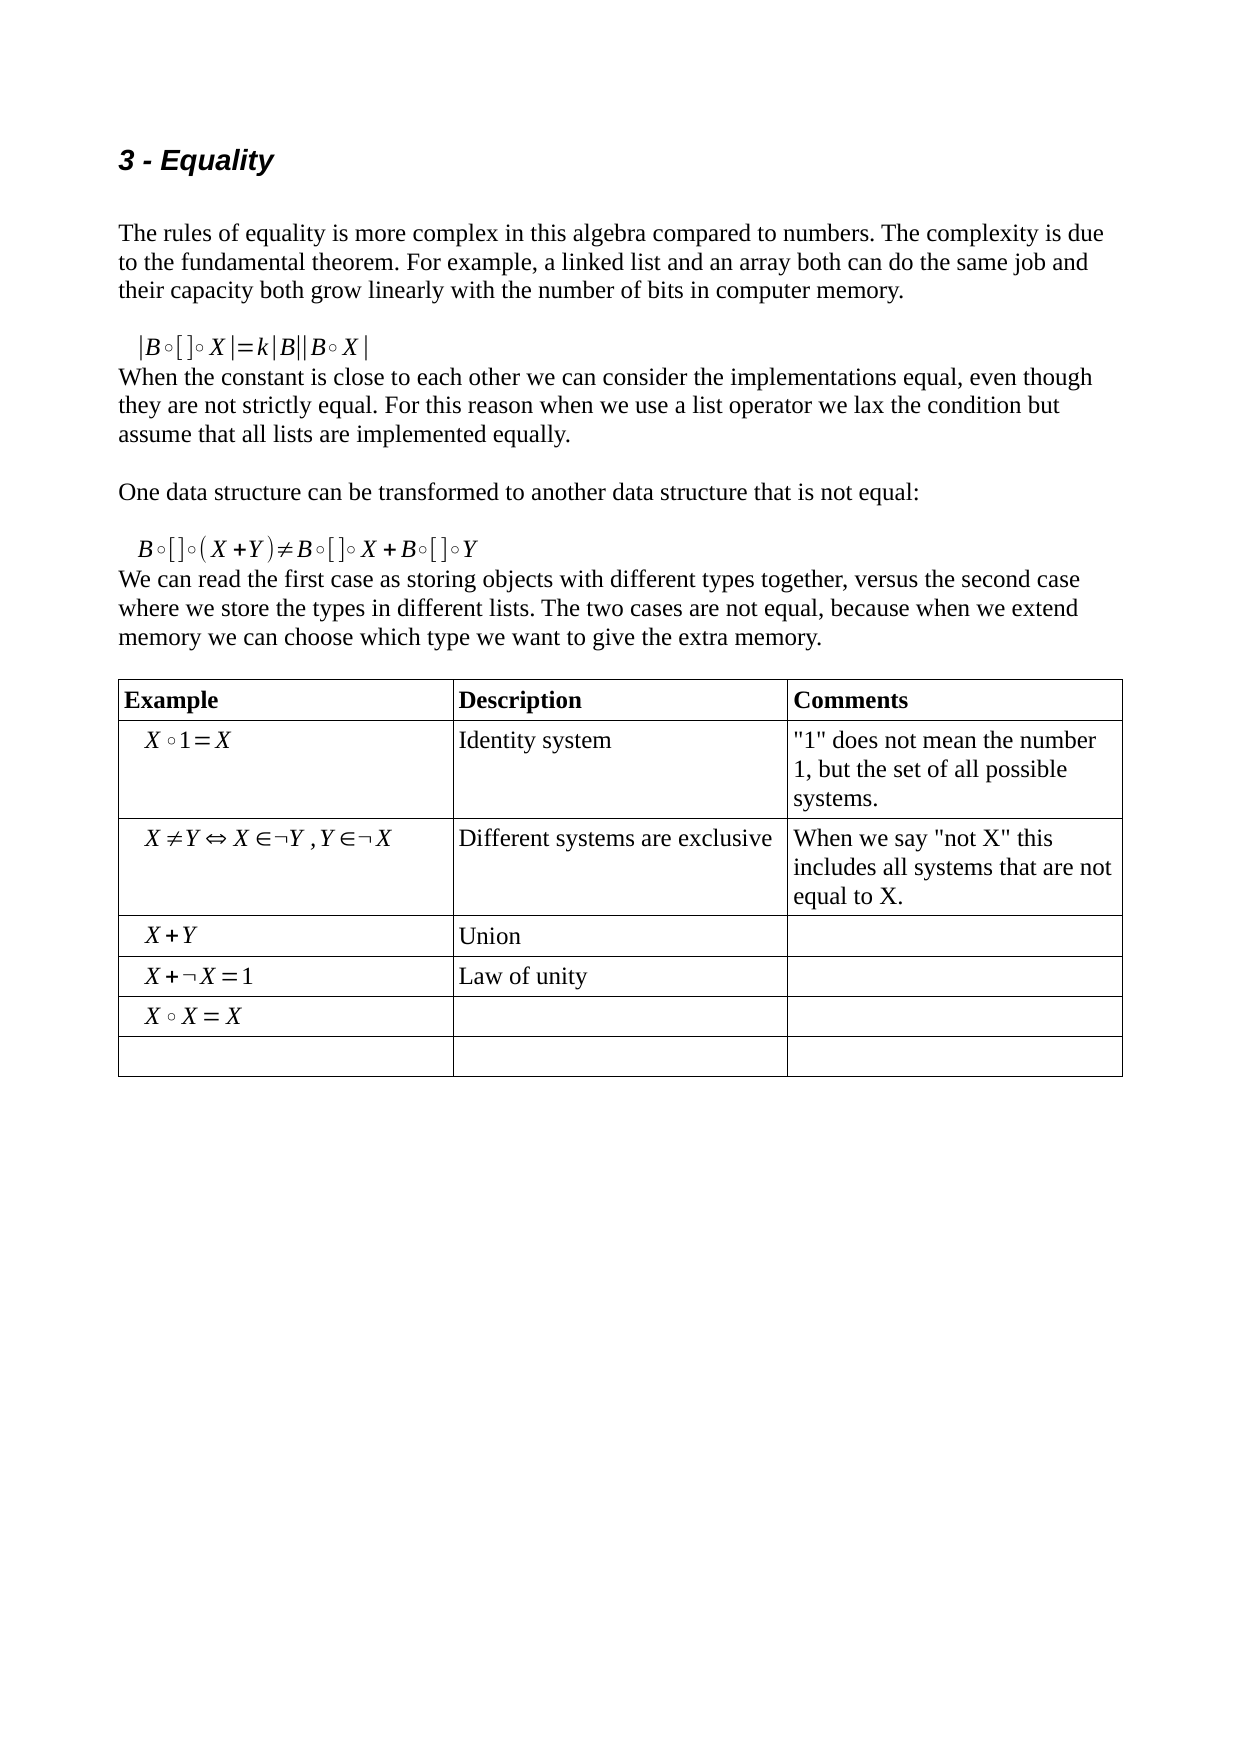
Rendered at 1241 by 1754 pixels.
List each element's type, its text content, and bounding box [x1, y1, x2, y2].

text When the constant is close to each other we can consider the implementations equal, even though they are not strictly equal. For this reason when we use a list operator we lax the condition but assume that all lists are implemented equally. [118, 362, 1122, 448]
text The rules of equality is more complex in this algebra compared to numbers. The complexity is due to the fundamental theorem. For example, a linked list and an array both can do the same job and their capacity both grow linearly with the number of bits in computer memory. [118, 218, 1122, 304]
table_cell "1" does not mean the number 1, but the set of all possible systems. [788, 721, 1122, 817]
table_cell Different systems are exclusive [454, 819, 787, 915]
table_header Example [119, 680, 453, 719]
table_cell [119, 916, 453, 956]
table_cell [454, 1037, 787, 1076]
table_cell [788, 957, 1122, 996]
table_cell [119, 819, 453, 915]
table_cell [119, 721, 453, 817]
table_header Comments [788, 680, 1122, 719]
table_cell [119, 997, 453, 1036]
table_cell [788, 1037, 1122, 1076]
text We can read the first case as storing objects with different types together, versus the second case where we store the types in different lists. The two cases are not equal, because when we extend memory we can choose which type we want to give the extra memory. [118, 564, 1122, 651]
table_cell When we say "not X" this includes all systems that are not equal to X. [788, 819, 1122, 915]
table_cell [788, 997, 1122, 1036]
table_cell [788, 916, 1122, 956]
table_cell [119, 1037, 453, 1076]
table_cell [119, 957, 453, 996]
table_header Description [454, 680, 787, 719]
table_cell [454, 997, 787, 1036]
table_cell Union [454, 916, 787, 956]
table_cell Law of unity [454, 957, 787, 996]
text One data structure can be transformed to another data structure that is not equal: [118, 477, 1122, 506]
table_cell Identity system [454, 721, 787, 817]
subtitle 3 - Equality [118, 143, 1122, 177]
